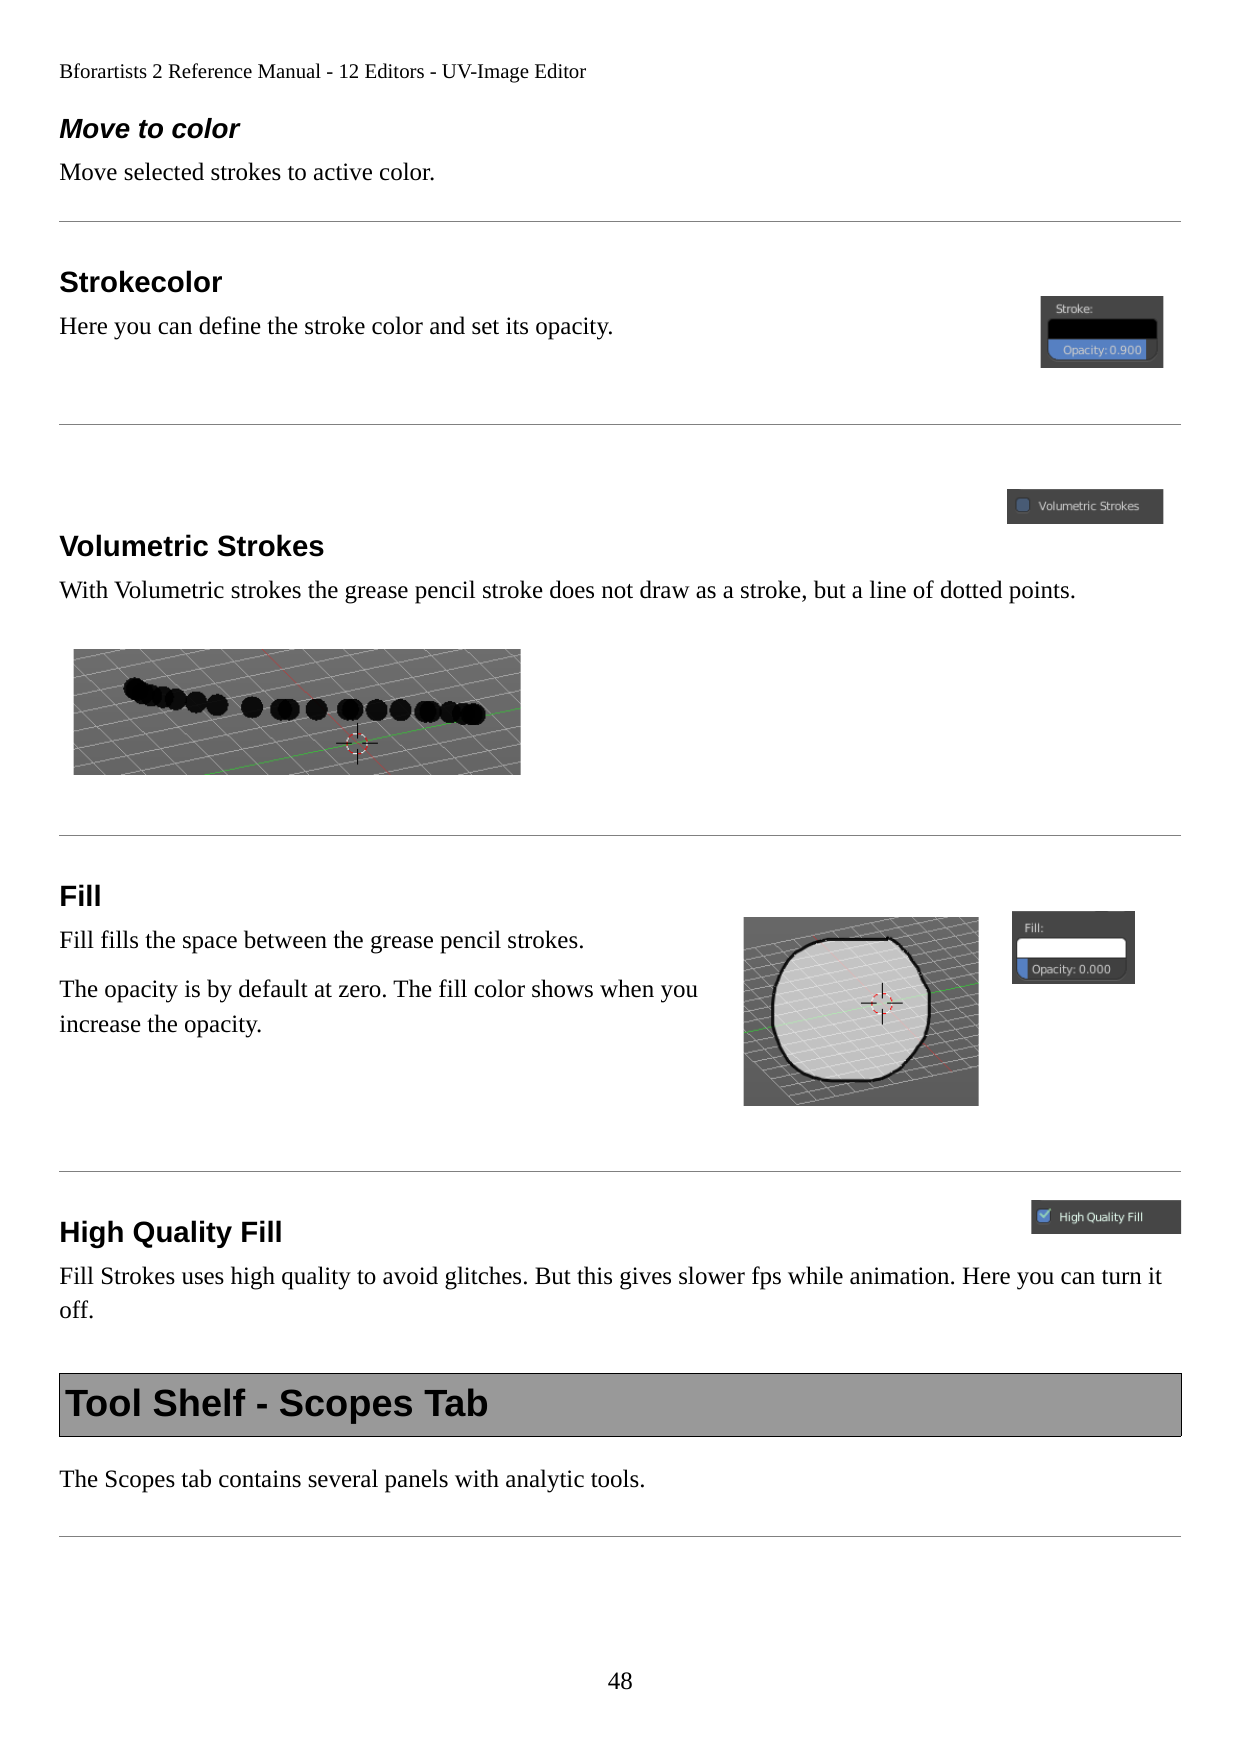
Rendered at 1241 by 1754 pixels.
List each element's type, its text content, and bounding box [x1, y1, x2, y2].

picture [1007, 489, 1164, 524]
subtitle High Quality Fill [59, 1215, 1181, 1248]
text [1135, 925, 1181, 954]
picture [1031, 1200, 1182, 1234]
text The Scopes tab contains several panels with analytic tools. [59, 1464, 1181, 1493]
picture [1012, 911, 1135, 984]
text Move selected strokes to active color. [59, 157, 1181, 186]
table_header Tool Shelf - Scopes Tab [60, 1374, 1181, 1436]
subtitle Volumetric Strokes [59, 529, 1181, 562]
text With Volumetric strokes the grease pencil stroke does not draw as a stroke, but a line of dotted points. [59, 575, 1181, 604]
picture [743, 917, 979, 1106]
subtitle Strokecolor [59, 265, 1181, 298]
text The opacity is by default at zero. The fill color shows when you increase the opacity. [59, 974, 743, 1038]
picture [73, 649, 521, 775]
subtitle Fill [59, 879, 1181, 913]
text [979, 974, 1181, 1038]
text Here you can define the stroke color and set its opacity. [59, 311, 1040, 340]
picture [1040, 296, 1164, 368]
subtitle Move to color [59, 113, 1181, 144]
text Fill Strokes uses high quality to avoid glitches. But this gives slower fps while animation. Here you can turn it off. [59, 1261, 1181, 1324]
text Fill fills the space between the grease pencil strokes. [59, 925, 743, 954]
